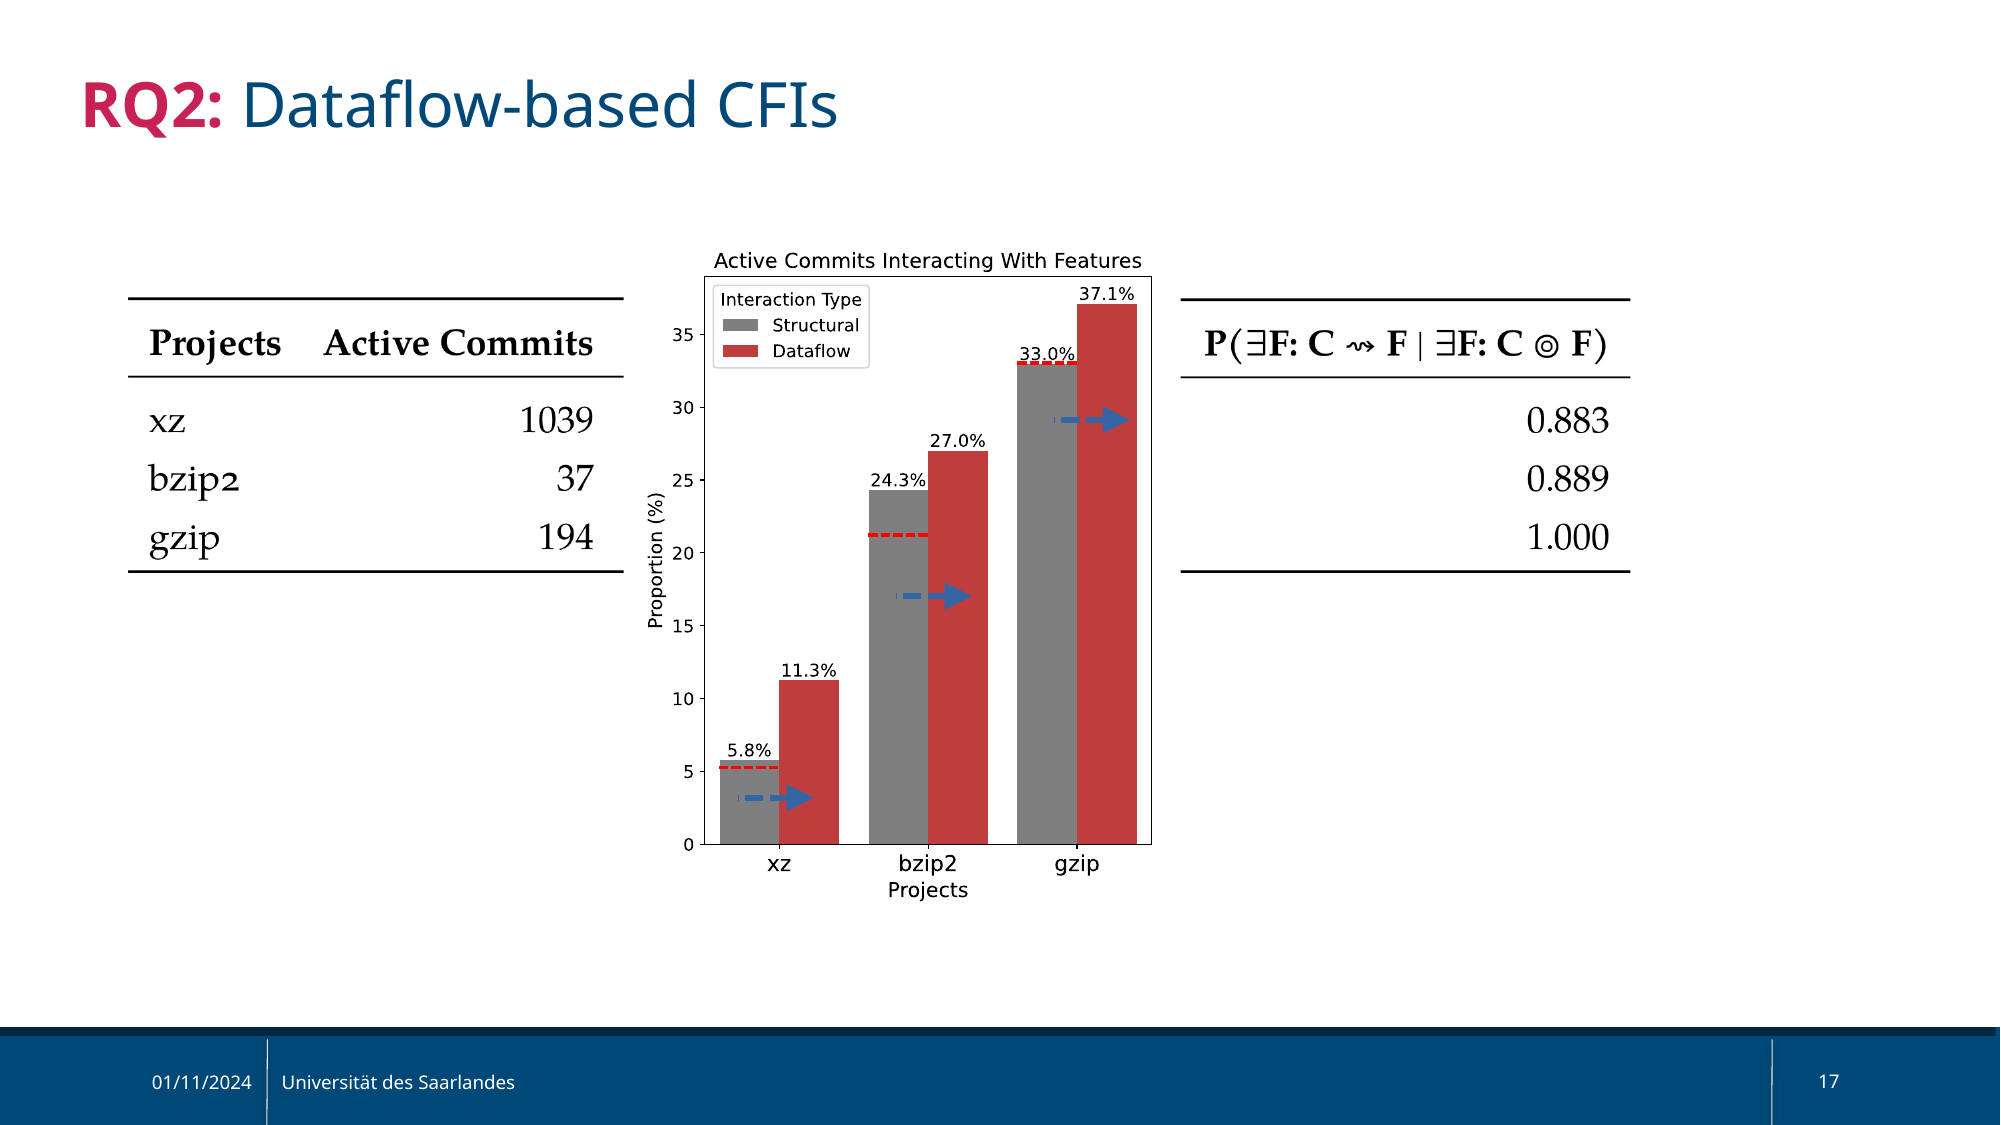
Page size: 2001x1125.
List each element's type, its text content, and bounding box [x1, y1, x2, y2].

picture [636, 224, 1168, 913]
text_box Universität des Saarlandes [266, 1052, 1741, 1113]
text_box 01/11/2024 [65, 1053, 266, 1113]
picture [1180, 291, 1636, 578]
picture [118, 291, 624, 578]
list RQ2: Dataflow-based CFIs [65, 57, 1520, 170]
text_box [1803, 1052, 2000, 1113]
